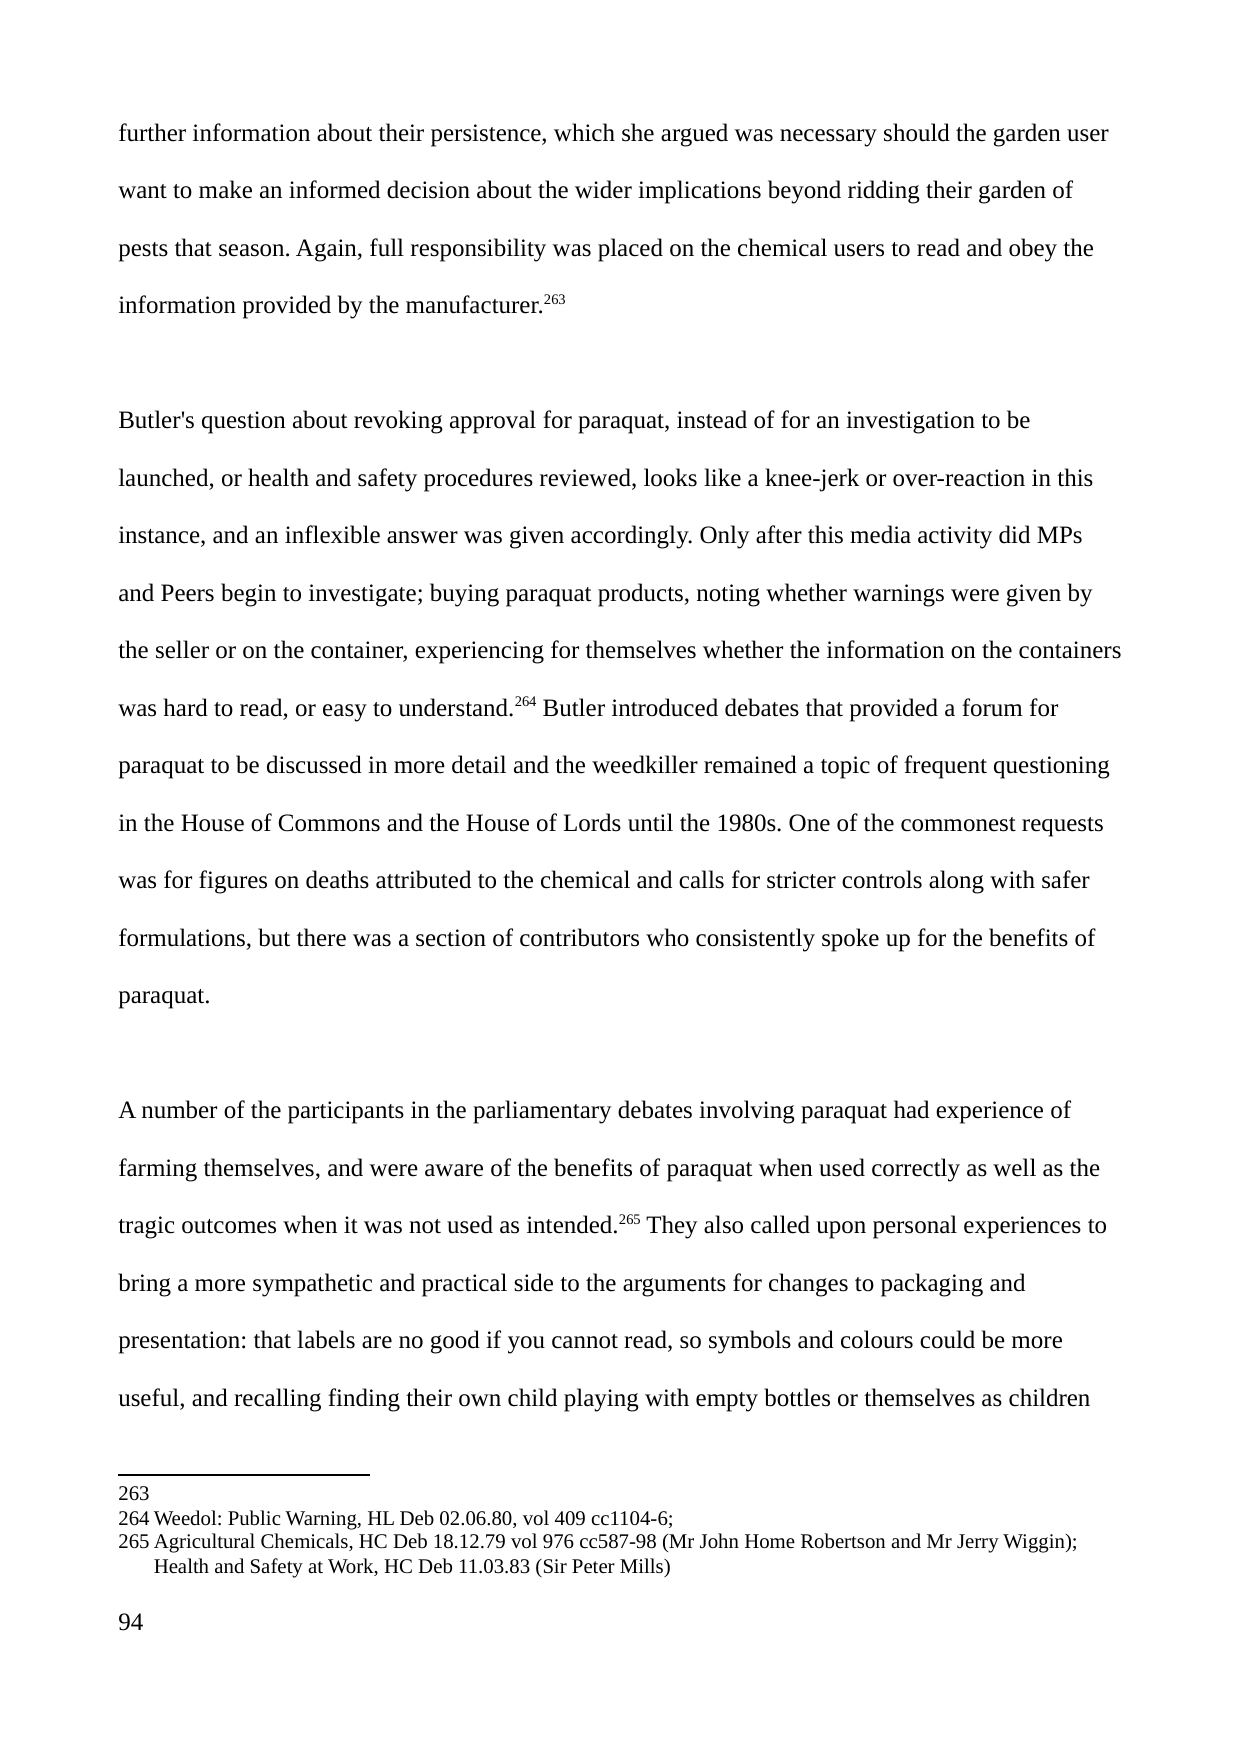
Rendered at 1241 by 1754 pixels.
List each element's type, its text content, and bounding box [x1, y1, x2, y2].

text A number of the participants in the parliamentary debates involving paraquat had experience of farming themselves, and were aware of the benefits of paraquat when used correctly as well as the tragic outcomes when it was not used as intended. They also called upon personal experiences to bring a more sympathetic and practical side to the arguments for changes to packaging and presentation: that labels are no good if you cannot read, so symbols and colours could be more useful, and recalling finding their own child playing with empty bottles or themselves as children [118, 1096, 1122, 1412]
text Weedol: Public Warning, HL Deb 02.06.80, vol 409 cc1104-6; [118, 1505, 1122, 1529]
text further information about their persistence, which she argued was necessary should the garden user want to make an informed decision about the wider implications beyond ridding their garden of pests that season. Again, full responsibility was placed on the chemical users to read and obey the information provided by the manufacturer. [118, 118, 1122, 319]
text Agricultural Chemicals, HC Deb 18.12.79 vol 976 cc587-98 (Mr John Home Robertson and Mr Jerry Wiggin); Health and Safety at Work, HC Deb 11.03.83 (Sir Peter Mills) [118, 1529, 1122, 1578]
text Butler's question about revoking approval for paraquat, instead of for an investigation to be launched, or health and safety procedures reviewed, looks like a knee-jerk or over-reaction in this instance, and an inflexible answer was given accordingly. Only after this media activity did MPs and Peers begin to investigate; buying paraquat products, noting whether warnings were given by the seller or on the container, experiencing for themselves whether the information on the containers was hard to read, or easy to understand. Butler introduced debates that provided a forum for paraquat to be discussed in more detail and the weedkiller remained a topic of frequent questioning in the House of Commons and the House of Lords until the 1980s. One of the commonest requests was for figures on deaths attributed to the chemical and calls for stricter controls along with safer formulations, but there was a section of contributors who consistently spoke up for the benefits of paraquat. [118, 406, 1122, 1009]
